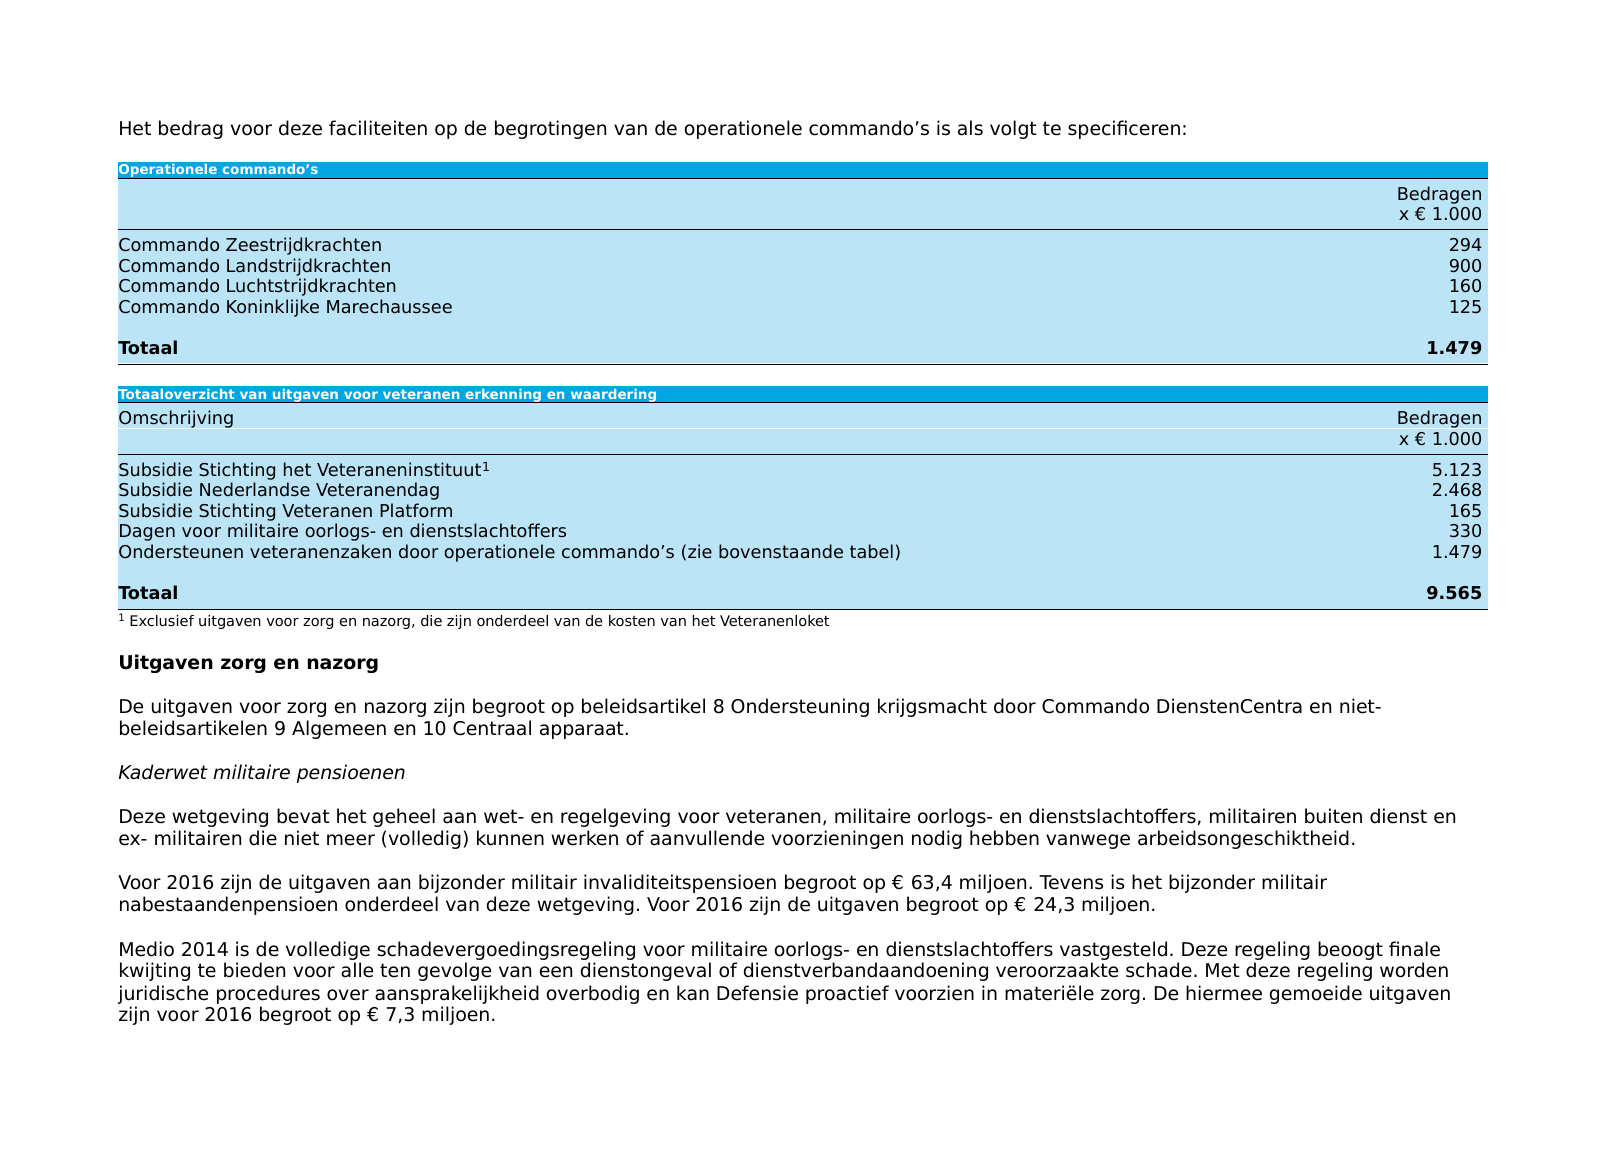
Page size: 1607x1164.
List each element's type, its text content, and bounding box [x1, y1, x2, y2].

table_cell [1214, 318, 1488, 338]
text Het bedrag voor deze faciliteiten op de begrotingen van de operationele commando’s is als volgt te specificeren: [118, 118, 1488, 140]
table_cell 2.468 [1214, 480, 1488, 501]
table_cell Totaal [118, 583, 1214, 609]
table_cell Subsidie Nederlandse Veteranendag [118, 480, 1214, 501]
table_cell 330 [1214, 521, 1488, 542]
table_cell Ondersteunen veteranenzaken door operationele commando’s (zie bovenstaande tabel) [118, 542, 1214, 563]
table_cell 9.565 [1214, 583, 1488, 609]
table_cell Commando Koninklijke Marechaussee [118, 297, 1214, 318]
text Deze wetgeving bevat het geheel aan wet- en regelgeving voor veteranen, militaire oorlogs- en dienstslachtoffers, militairen buiten dienst en ex- militairen die niet meer (volledig) kunnen werken of aanvullende voorzieningen nodig hebben vanwege arbeidsongeschiktheid. [118, 806, 1488, 850]
table_cell 1.479 [1214, 542, 1488, 563]
table_cell [118, 204, 1214, 229]
table_cell [118, 318, 1214, 338]
table_cell 1 Exclusief uitgaven voor zorg en nazorg, die zijn onderdeel van de kosten van het Veteranenloket [118, 610, 1488, 629]
table_cell Subsidie Stichting het Veteraneninstituut1 [118, 455, 1214, 480]
table_cell Bedragen [1214, 403, 1488, 428]
table_cell Commando Landstrijdkrachten [118, 256, 1214, 276]
table_cell 125 [1214, 297, 1488, 318]
table_cell Dagen voor militaire oorlogs- en dienstslachtoffers [118, 521, 1214, 542]
text Voor 2016 zijn de uitgaven aan bijzonder militair invaliditeitspensioen begroot op € 63,4 miljoen. Tevens is het bijzonder militair nabestaandenpensioen onderdeel van deze wetgeving. Voor 2016 zijn de uitgaven begroot op € 24,3 miljoen. [118, 872, 1488, 916]
table_cell [1214, 563, 1488, 583]
table_cell Commando Zeestrijdkrachten [118, 230, 1214, 256]
table_cell Totaal [118, 338, 1214, 363]
table_cell x € 1.000 [1214, 429, 1488, 454]
table_cell 900 [1214, 256, 1488, 276]
table_cell 165 [1214, 501, 1488, 521]
text De uitgaven voor zorg en nazorg zijn begroot op beleidsartikel 8 Ondersteuning krijgsmacht door Commando DienstenCentra en niet-beleidsartikelen 9 Algemeen en 10 Centraal apparaat. [118, 696, 1488, 740]
text Medio 2014 is de volledige schadevergoedingsregeling voor militaire oorlogs- en dienstslachtoffers vastgesteld. Deze regeling beoogt finale kwijting te bieden voor alle ten gevolge van een dienstongeval of dienstverbandaandoening veroorzaakte schade. Met deze regeling worden juridische procedures over aansprakelijkheid overbodig en kan Defensie proactief voorzien in materiële zorg. De hiermee gemoeide uitgaven zijn voor 2016 begroot op € 7,3 miljoen. [118, 938, 1488, 1026]
table_cell Bedragen [1214, 179, 1488, 204]
subtitle Uitgaven zorg en nazorg [118, 652, 1488, 674]
table_cell x € 1.000 [1214, 204, 1488, 229]
table_cell 294 [1214, 230, 1488, 256]
table_cell Omschrijving [118, 403, 1214, 428]
table_cell [118, 563, 1214, 583]
table_cell 1.479 [1214, 338, 1488, 363]
table_header Operationele commando’s [118, 162, 1488, 178]
table_cell 160 [1214, 276, 1488, 297]
table_header Totaaloverzicht van uitgaven voor veteranen erkenning en waardering [118, 386, 1488, 402]
table_cell [118, 179, 1214, 204]
subtitle Kaderwet militaire pensioenen [118, 762, 1488, 784]
table_cell 5.123 [1214, 455, 1488, 480]
table_cell [118, 429, 1214, 454]
table_cell Subsidie Stichting Veteranen Platform [118, 501, 1214, 521]
table_cell Commando Luchtstrijdkrachten [118, 276, 1214, 297]
